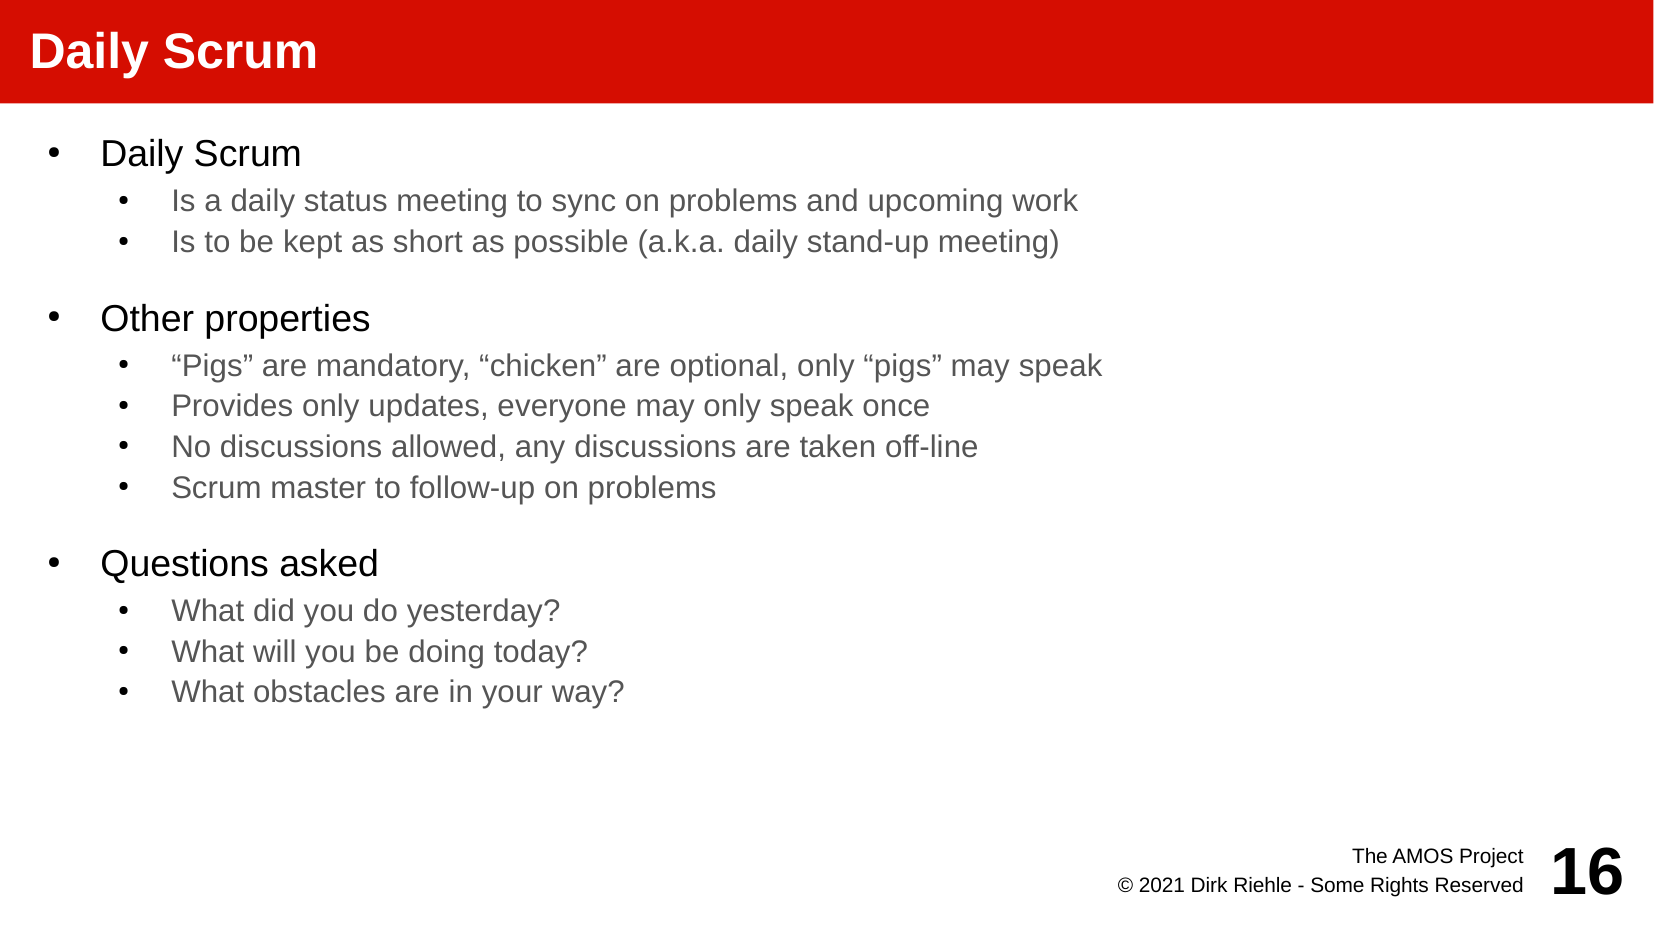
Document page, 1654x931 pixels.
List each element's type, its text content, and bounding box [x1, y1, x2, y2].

list Daily Scrum Is a daily status meeting to sync on problems and upcoming work Is to be kept as short as possible (a.k.a. daily stand-up meeting) Other properties “Pigs” are mandatory, “chicken” are optional, only “pigs” may speak Provides only updates, everyone may only speak once No discussions allowed, any discussions are taken off-line Scrum master to follow-up on problems Questions asked What did you do yesterday? What will you be doing today? What obstacles are in your way? [29, 132, 1625, 813]
title Daily Scrum [0, 0, 1654, 104]
